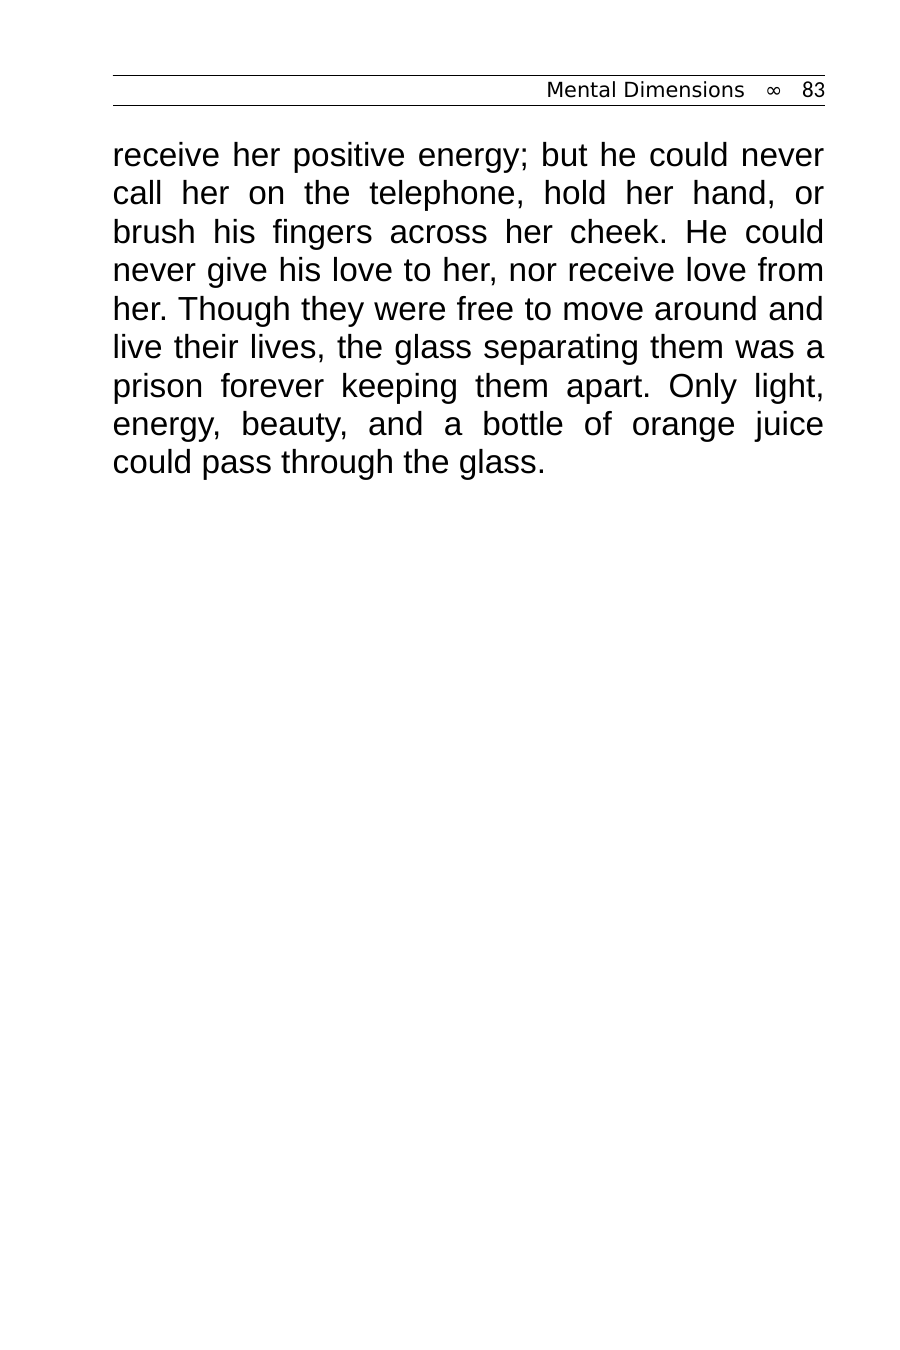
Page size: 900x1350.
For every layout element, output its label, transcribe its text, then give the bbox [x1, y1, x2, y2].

text receive her positive energy; but he could never call her on the telephone, hold her hand, or brush his fingers across her cheek. He could never give his love to her, nor receive love from her. Though they were free to move around and live their lives, the glass separating them was a prison forever keeping them apart. Only light, energy, beauty, and a bottle of orange juice could pass through the glass. [112, 135, 825, 481]
